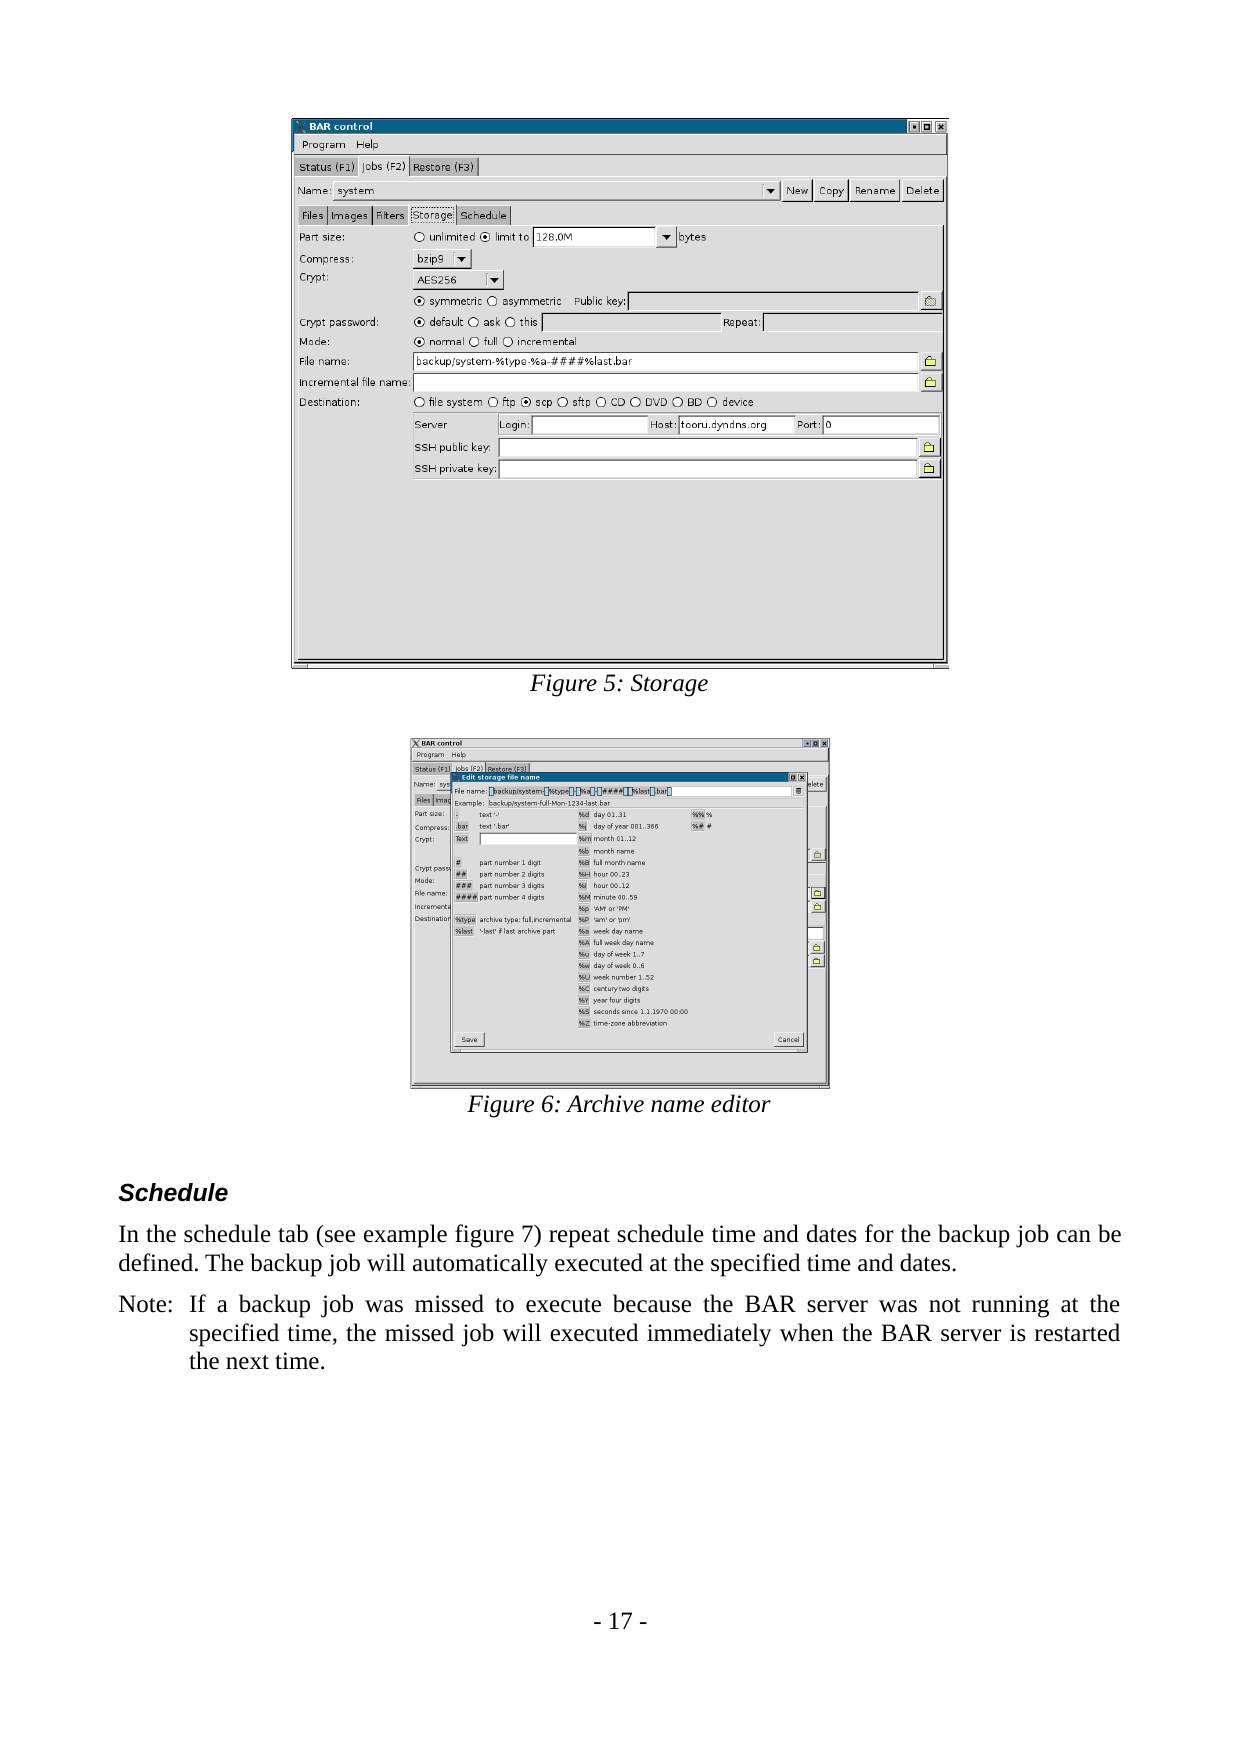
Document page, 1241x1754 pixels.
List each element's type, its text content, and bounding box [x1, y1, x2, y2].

picture [291, 118, 949, 669]
picture [410, 738, 830, 1089]
text Figure 6: Archive name editor [410, 1089, 830, 1117]
subtitle Schedule [118, 1089, 1122, 1206]
text Note: If a backup job was missed to execute because the BAR server was not running at the specified time, the missed job will executed immediately when the BAR server is restarted the next time. [118, 1289, 1122, 1375]
text Figure 5: Storage [291, 669, 949, 697]
text In the schedule tab (see example figure 7) repeat schedule time and dates for the backup job can be defined. The backup job will automatically executed at the specified time and dates. [118, 1219, 1122, 1276]
